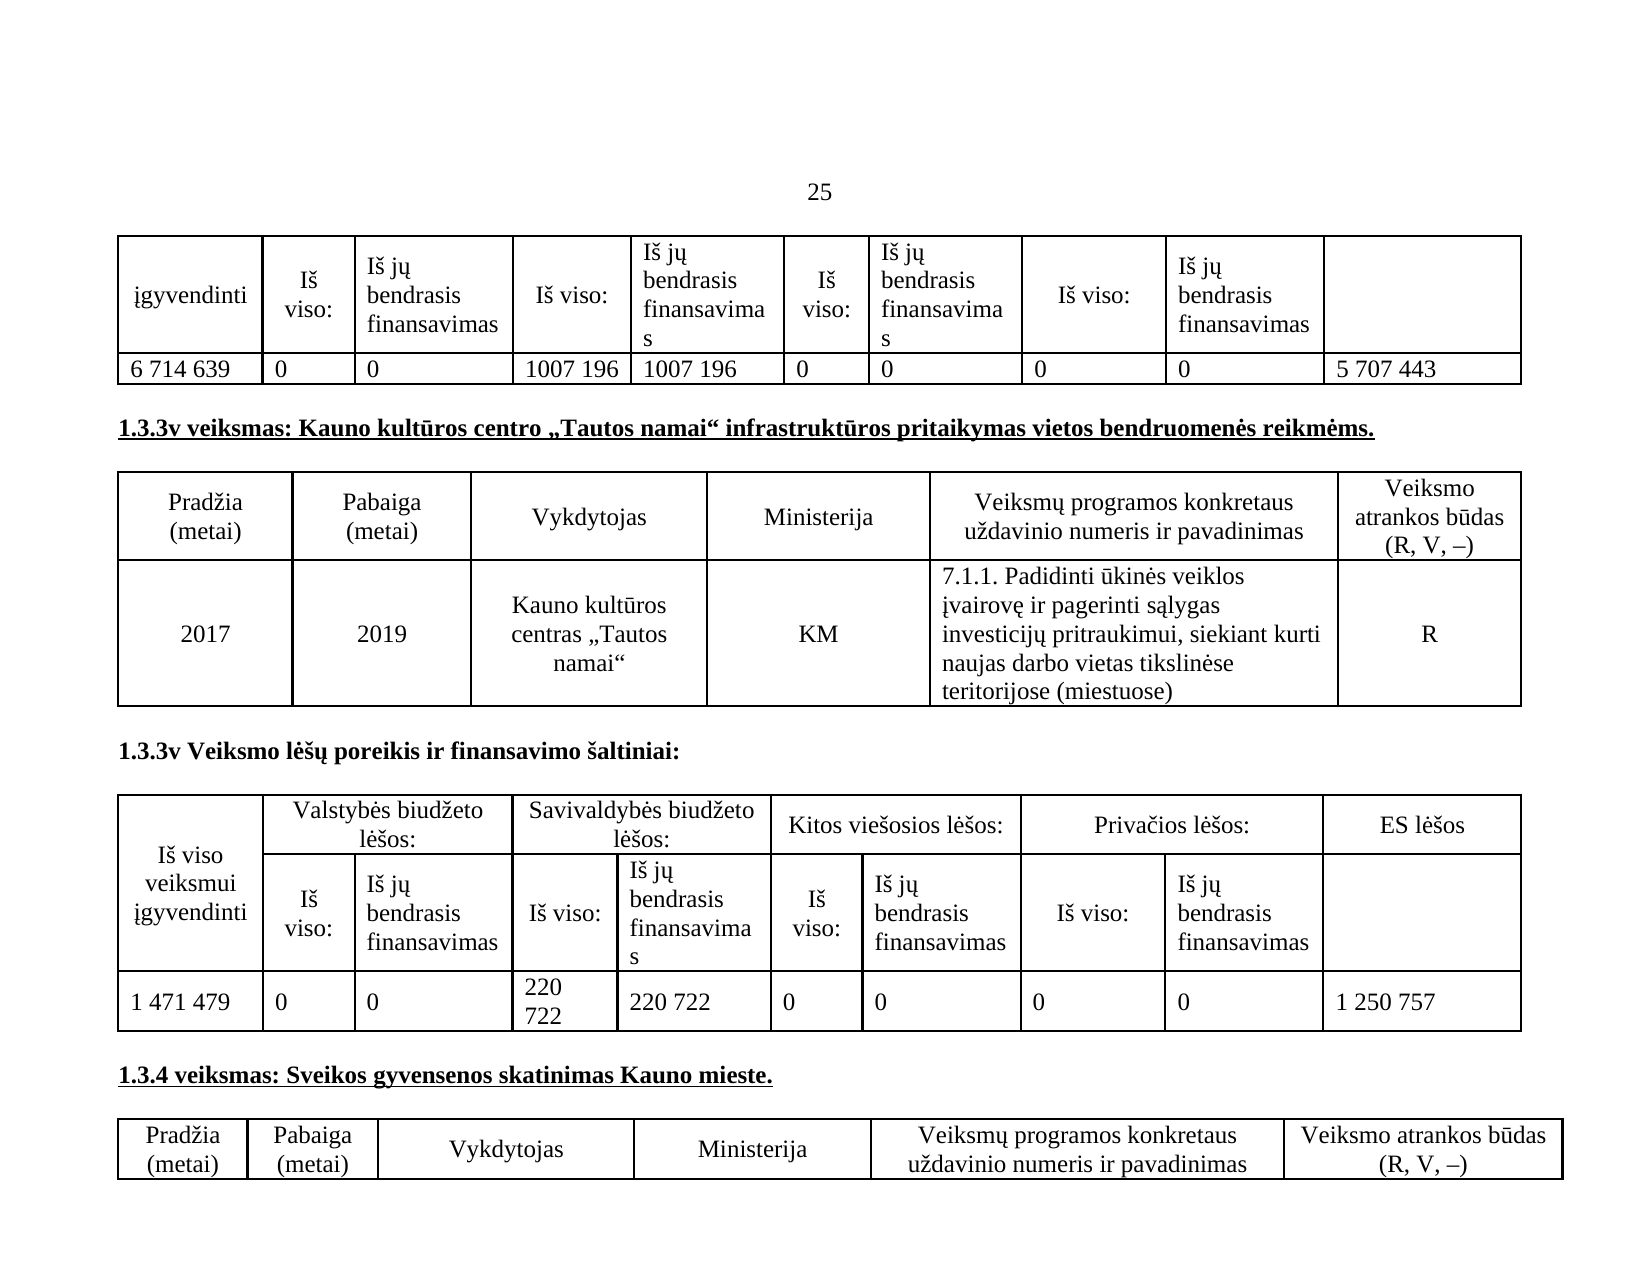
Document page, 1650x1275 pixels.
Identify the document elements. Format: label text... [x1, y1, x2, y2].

table_cell Iš viso: [264, 855, 354, 970]
table_header Ministerija [635, 1120, 870, 1178]
table_cell Kauno kultūros centras „Tautos namai“ [472, 561, 706, 705]
table_cell Iš jų bendrasis finansavimas [632, 237, 783, 352]
table_cell 1 250 757 [1324, 972, 1520, 1030]
table_cell 220 722 [619, 972, 770, 1030]
text 1.3.3v Veiksmo lėšų poreikis ir finansavimo šaltiniai: [118, 736, 1521, 765]
table_cell Iš viso: [514, 237, 630, 352]
table_cell Iš viso: [514, 855, 616, 970]
table_cell 2019 [294, 561, 470, 705]
table_cell 0 [1166, 972, 1322, 1030]
table_cell Iš viso: [1022, 855, 1164, 970]
table_cell 0 [1022, 972, 1164, 1030]
table_cell 1 471 479 [119, 972, 262, 1030]
table_cell 0 [264, 354, 354, 383]
table_cell Iš jų bendrasis finansavimas [619, 855, 770, 970]
table_header Privačios lėšos: [1022, 796, 1322, 853]
table_header Veiksmo atrankos būdas (R, V, –) [1285, 1120, 1561, 1178]
table_cell 0 [1167, 354, 1323, 383]
text 1.3.4 veiksmas: Sveikos gyvensenos skatinimas Kauno mieste. [118, 1061, 1521, 1089]
table_header Pradžia (metai) [119, 1120, 246, 1178]
table_header Pabaiga (metai) [249, 1120, 377, 1178]
table_header Veiksmo atrankos būdas (R, V, –) [1339, 473, 1520, 559]
table_cell 220 722 [514, 972, 616, 1030]
table_header Iš viso veiksmui įgyvendinti [119, 796, 262, 970]
table_cell 5 707 443 [1325, 354, 1520, 383]
table_header ES lėšos [1324, 796, 1520, 853]
table_cell 0 [356, 354, 512, 383]
table_cell Iš viso: [772, 855, 861, 970]
table_header Vykdytojas [379, 1120, 633, 1178]
table_cell [1325, 237, 1520, 352]
table_cell 0 [864, 972, 1020, 1030]
table_cell 6 714 639 [119, 354, 261, 383]
table_cell Iš jų bendrasis finansavimas [864, 855, 1020, 970]
table_cell KM [708, 561, 929, 705]
table_cell Iš jų bendrasis finansavimas [870, 237, 1021, 352]
table_header įgyvendinti [119, 237, 261, 352]
table_cell 0 [1023, 354, 1165, 383]
table_header Vykdytojas [472, 473, 706, 559]
text 1.3.3v veiksmas: Kauno kultūros centro „Tautos namai“ infrastruktūros pritaikymas vietos bendruomenės reikmėms. [118, 413, 1521, 442]
table_cell Iš viso: [785, 237, 868, 352]
table_cell 1007 196 [514, 354, 630, 383]
table_header Pabaiga (metai) [294, 473, 470, 559]
table_cell 0 [870, 354, 1021, 383]
table_header Pradžia (metai) [119, 473, 291, 559]
table_cell 2017 [119, 561, 291, 705]
table_header Valstybės biudžeto lėšos: [264, 796, 511, 853]
table_cell 7.1.1. Padidinti ūkinės veiklos įvairovę ir pagerinti sąlygas investicijų pritraukimui, siekiant kurti naujas darbo vietas tikslinėse teritorijose (miestuose) [931, 561, 1337, 705]
table_header Savivaldybės biudžeto lėšos: [514, 796, 770, 853]
table_cell R [1339, 561, 1520, 705]
table_cell 0 [264, 972, 354, 1030]
table_cell 0 [785, 354, 868, 383]
table_cell 1007 196 [632, 354, 783, 383]
table_cell Iš viso: [1023, 237, 1165, 352]
table_header Veiksmų programos konkretaus uždavinio numeris ir pavadinimas [872, 1120, 1283, 1178]
table_header Ministerija [708, 473, 929, 559]
table_header Veiksmų programos konkretaus uždavinio numeris ir pavadinimas [931, 473, 1337, 559]
table_cell Iš viso: [264, 237, 354, 352]
table_cell Iš jų bendrasis finansavimas [356, 855, 511, 970]
table_cell [1324, 855, 1520, 970]
table_cell Iš jų bendrasis finansavimas [1166, 855, 1322, 970]
table_header Kitos viešosios lėšos: [772, 796, 1020, 853]
table_cell Iš jų bendrasis finansavimas [356, 237, 512, 352]
table_cell 0 [772, 972, 861, 1030]
table_cell Iš jų bendrasis finansavimas [1167, 237, 1323, 352]
table_cell 0 [356, 972, 511, 1030]
